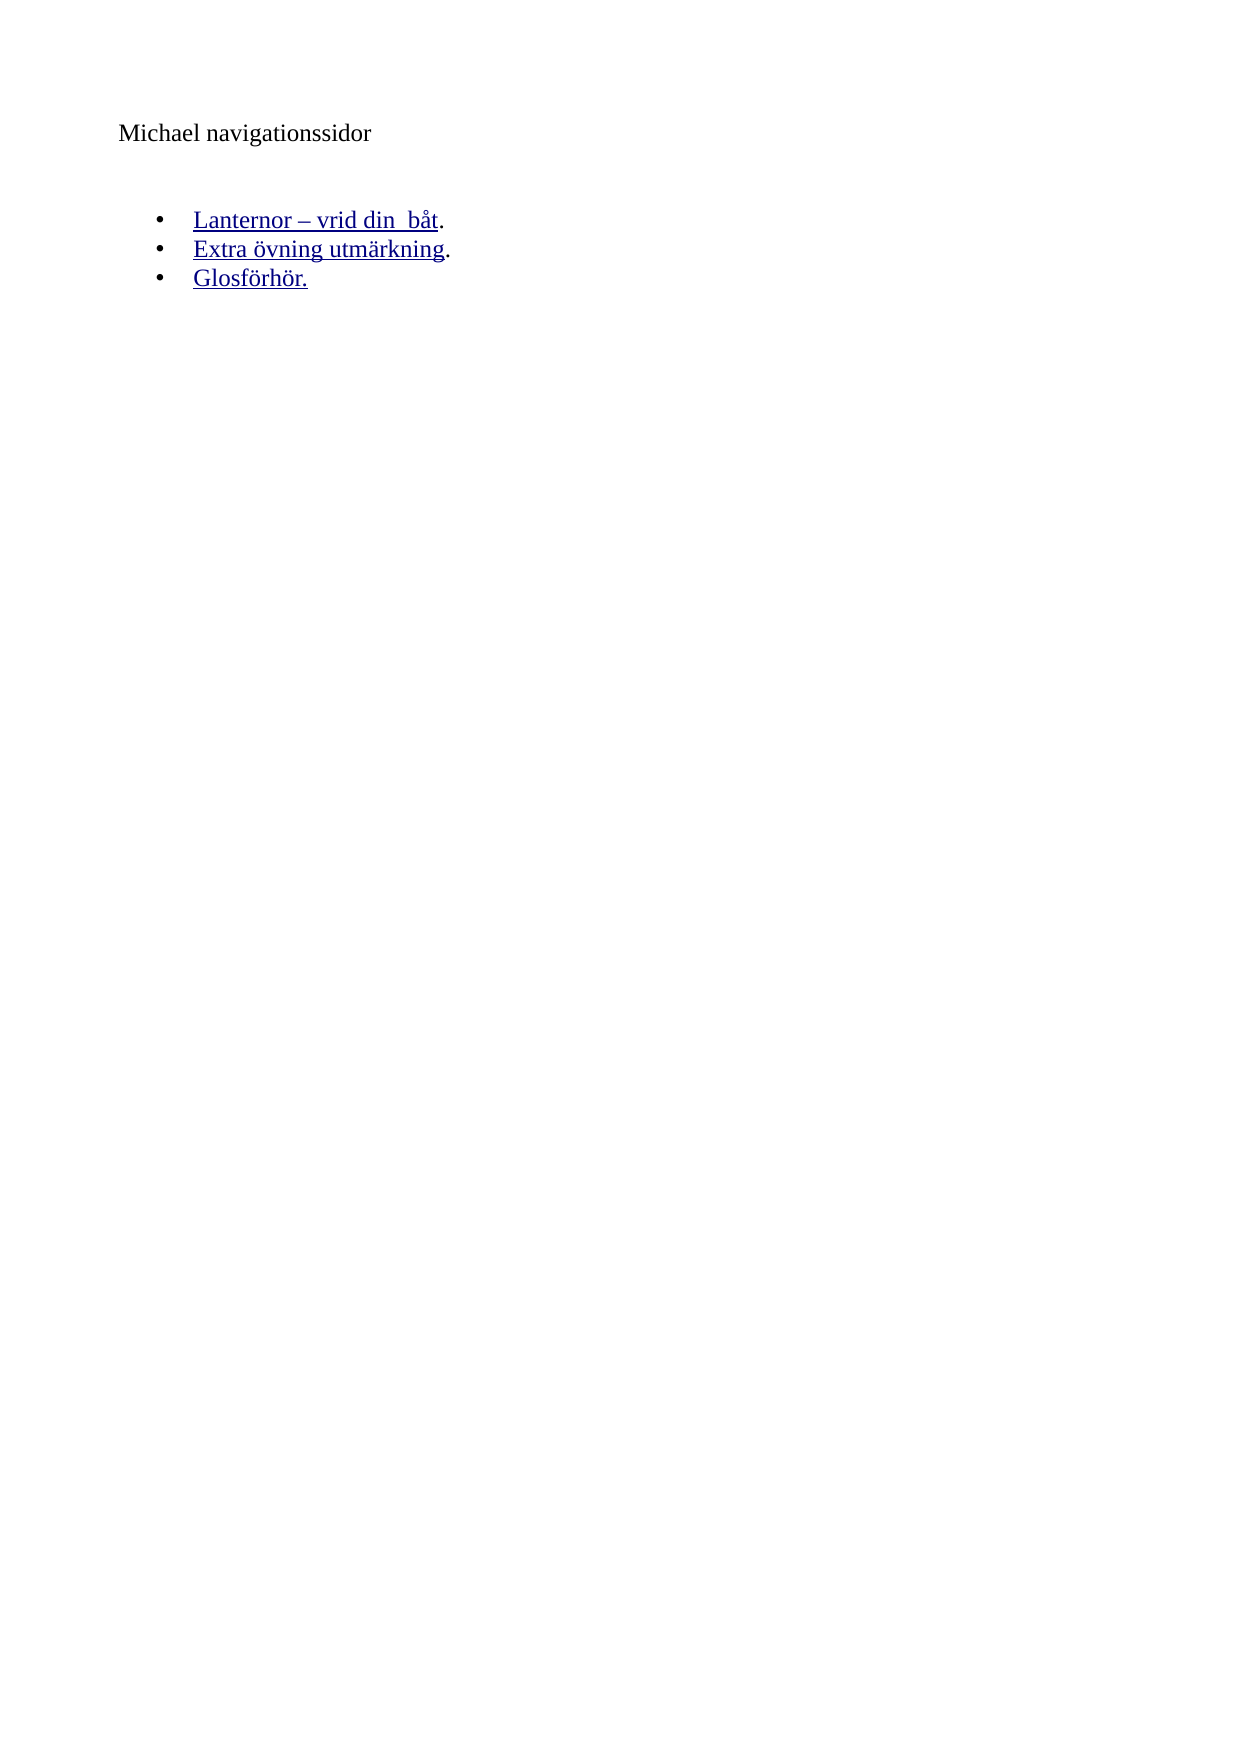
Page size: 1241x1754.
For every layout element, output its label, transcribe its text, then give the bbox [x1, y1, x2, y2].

list Lanternor – vrid din båt. [156, 205, 1122, 234]
list Glosförhör. [156, 263, 1122, 291]
list Extra övning utmärkning. [156, 234, 1122, 263]
